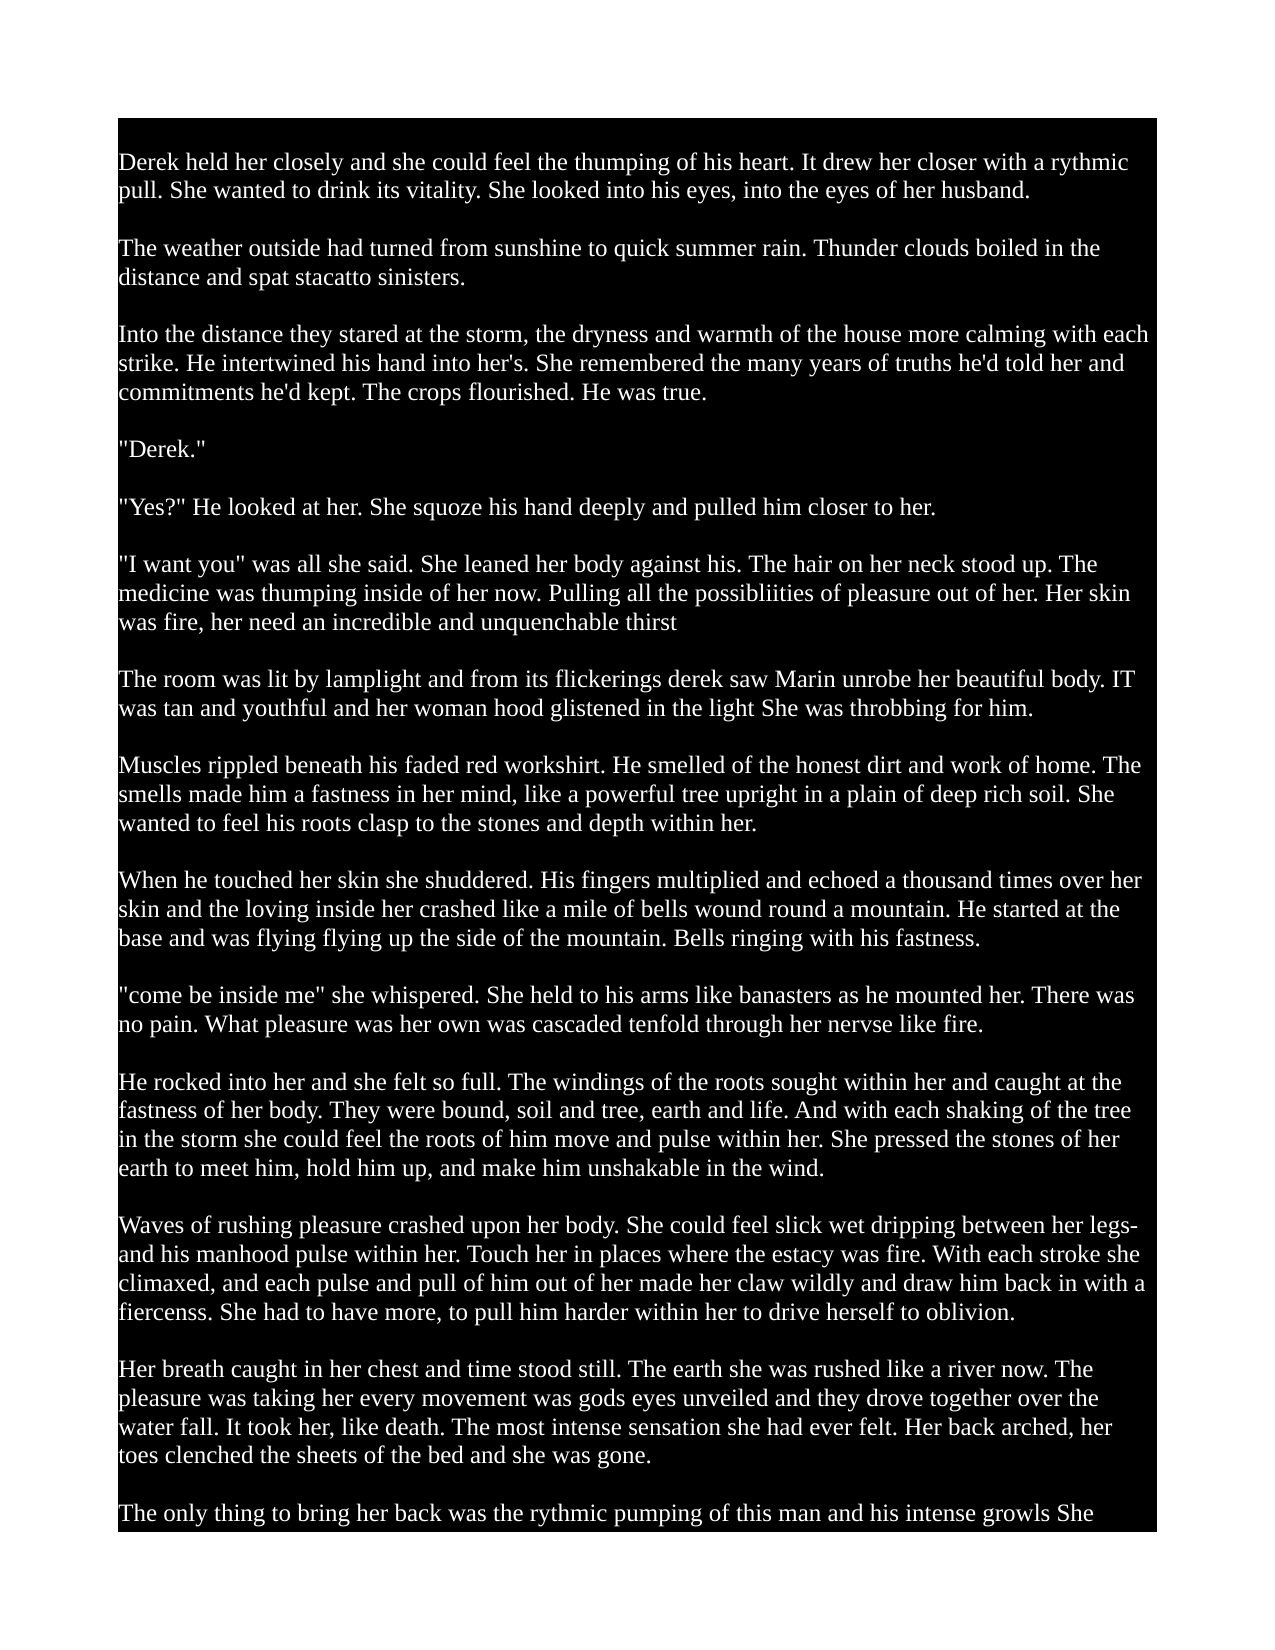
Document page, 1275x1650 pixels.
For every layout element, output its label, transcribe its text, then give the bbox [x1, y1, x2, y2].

text Derek held her closely and she could feel the thumping of his heart. It drew her closer with a rythmic pull. She wanted to drink its vitality. She looked into his eyes, into the eyes of her husband. [118, 147, 1157, 204]
text "Yes?" He looked at her. She squoze his hand deeply and pulled him closer to her. "I want you" was all she said. She leaned her body against his. The hair on her neck stood up. The medicine was thumping inside of her now. Pulling all the possibliities of pleasure out of her. Her skin was fire, her need an incredible and unquenchable thirst [118, 492, 1157, 636]
text Her breath caught in her chest and time stood still. The earth she was rushed like a river now. The pleasure was taking her every movement was gods eyes unveiled and they drove together over the water fall. It took her, like death. The most intense sensation she had ever felt. Her back arched, her toes clenched the sheets of the bed and she was gone. The only thing to bring her back was the rythmic pumping of this man and his intense growls She [118, 1326, 1157, 1527]
text Waves of rushing pleasure crashed upon her body. She could feel slick wet dripping between her legs- and his manhood pulse within her. Touch her in places where the estacy was fire. With each stroke she climaxed, and each pulse and pull of him out of her made her claw wildly and draw him back in with a fiercenss. She had to have more, to pull him harder within her to drive herself to oblivion. [118, 1211, 1157, 1326]
text When he touched her skin she shuddered. His fingers multiplied and echoed a thousand times over her skin and the loving inside her crashed like a mile of bells wound round a mountain. He started at the base and was flying flying up the side of the mountain. Bells ringing with his fastness. "come be inside me" she whispered. She held to his arms like banasters as he mounted her. There was no pain. What pleasure was her own was cascaded tenfold through her nervse like fire. He rocked into her and she felt so full. The windings of the roots sought within her and caught at the fastness of her body. They were bound, soil and tree, earth and life. And with each shaking of the tree in the storm she could feel the roots of him move and pulse within her. She pressed the stones of her earth to meet him, hold him up, and make him unshakable in the wind. [118, 866, 1157, 1182]
text The weather outside had turned from sunshine to quick summer rain. Thunder clouds boiled in the distance and spat stacatto sinisters. Into the distance they stared at the storm, the dryness and warmth of the house more calming with each strike. He intertwined his hand into her's. She remembered the many years of truths he'd told her and commitments he'd kept. The crops flourished. He was true. [118, 233, 1157, 406]
text "Derek." [118, 434, 1157, 463]
text Muscles rippled beneath his faded red workshirt. He smelled of the honest dirt and work of home. The smells made him a fastness in her mind, like a powerful tree upright in a plain of deep rich soil. She wanted to feel his roots clasp to the stones and depth within her. [118, 751, 1157, 837]
text The room was lit by lamplight and from its flickerings derek saw Marin unrobe her beautiful body. IT was tan and youthful and her woman hood glistened in the light She was throbbing for him. [118, 664, 1157, 722]
